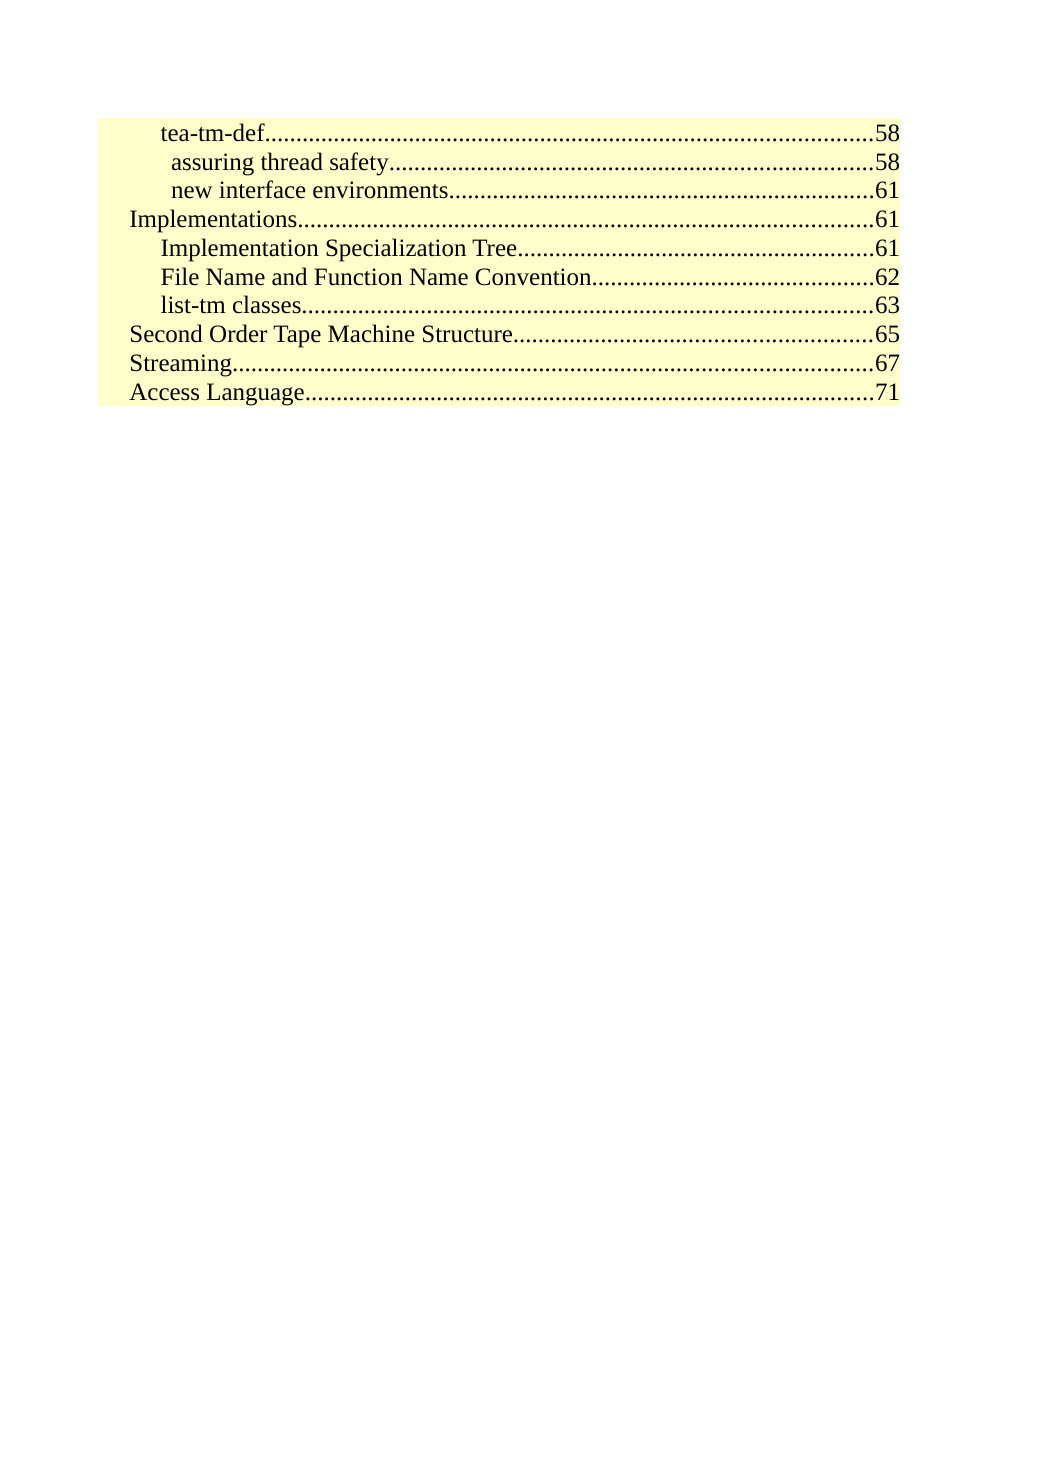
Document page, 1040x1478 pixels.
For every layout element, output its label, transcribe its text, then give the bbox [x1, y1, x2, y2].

text tea-tm-def 58 [160, 118, 900, 147]
text Second Order Tape Machine Structure 65 [129, 319, 900, 348]
text Implementations 61 [129, 204, 900, 233]
text Streaming 67 [129, 348, 900, 377]
text assuring thread safety 58 [171, 147, 900, 176]
text Access Language 71 [129, 377, 900, 406]
text list-tm classes 63 [160, 291, 900, 319]
text Implementation Specialization Tree 61 [160, 233, 900, 262]
text File Name and Function Name Convention 62 [160, 262, 900, 291]
text new interface environments 61 [171, 176, 900, 204]
